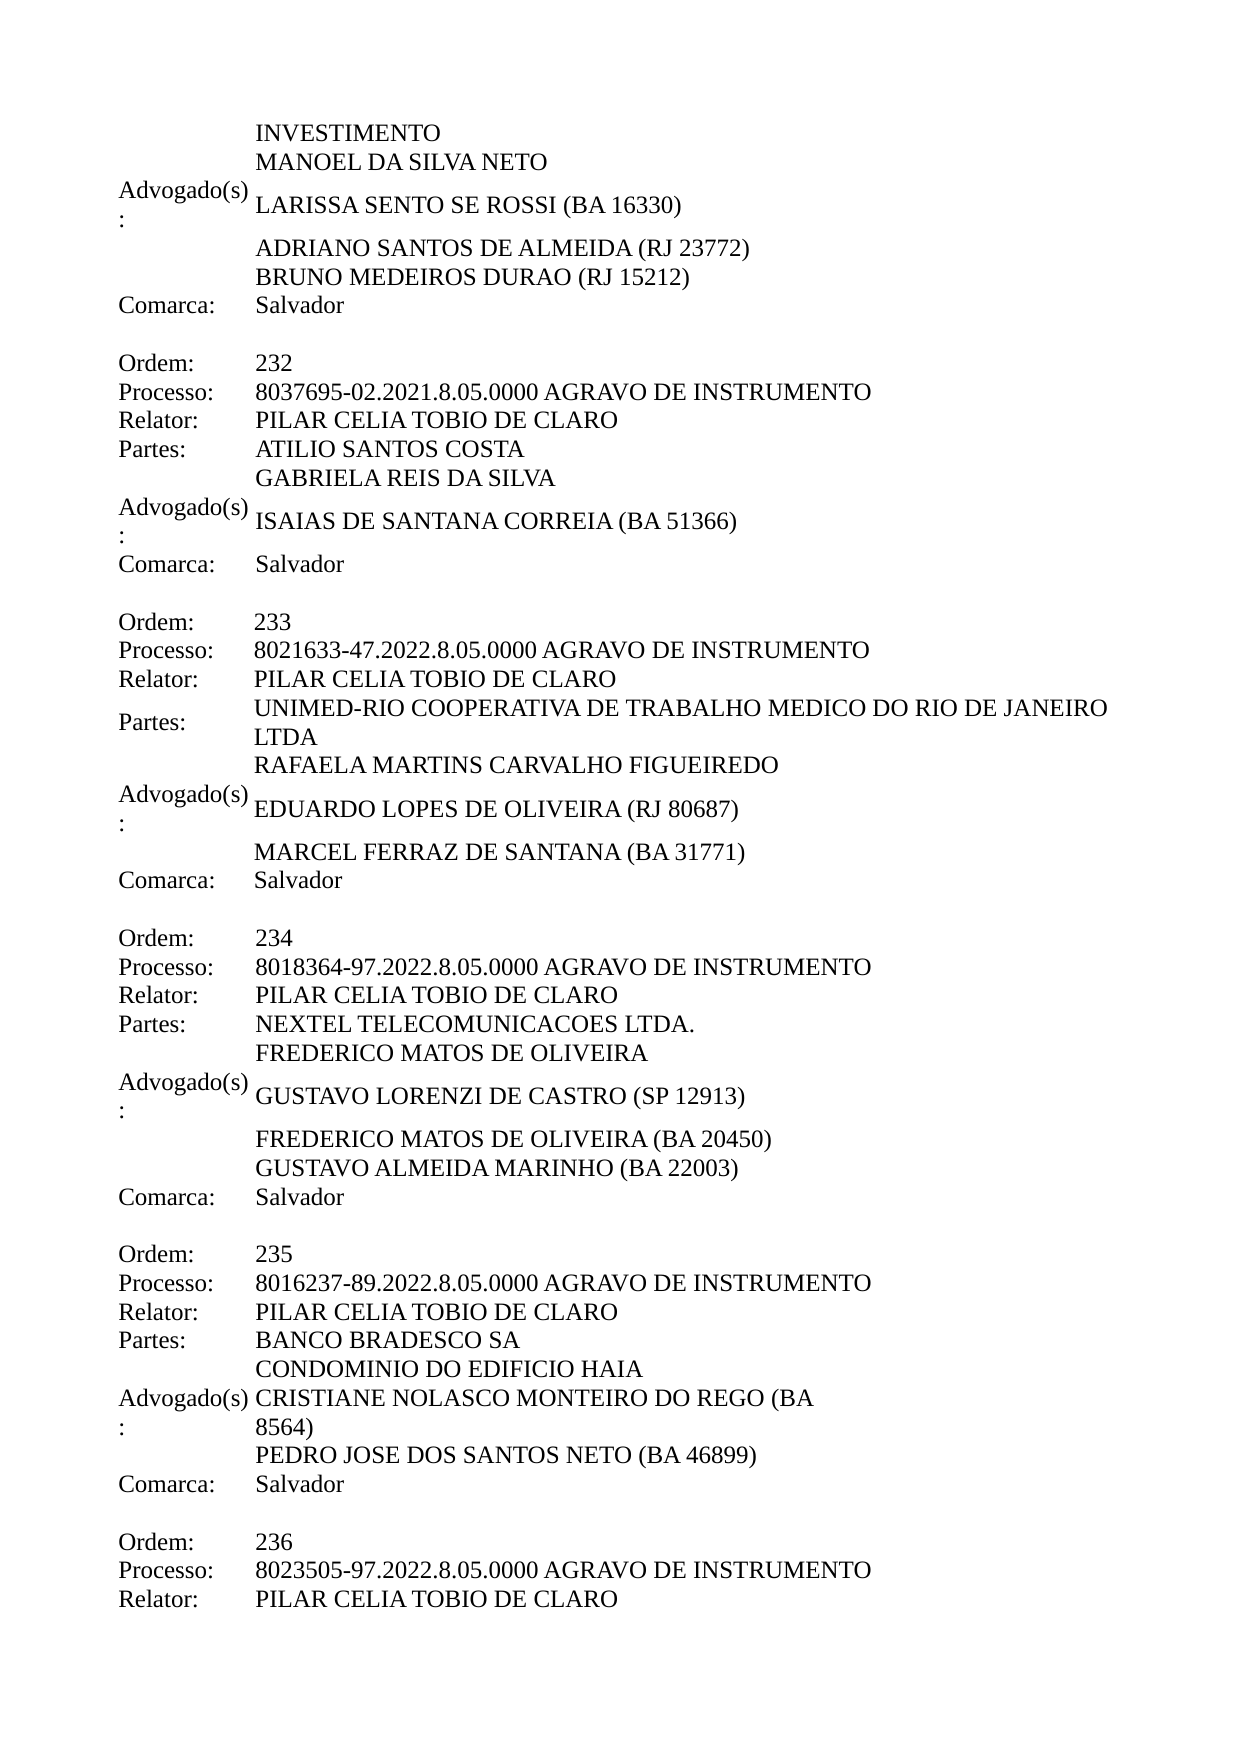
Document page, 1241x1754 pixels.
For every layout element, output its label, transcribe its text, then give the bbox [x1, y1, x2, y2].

table_cell [118, 1153, 255, 1182]
table_cell BANCO BRADESCO SA [255, 1326, 877, 1354]
table_header Ordem: [118, 923, 255, 952]
table_cell [118, 837, 253, 866]
table_cell EDUARDO LOPES DE OLIVEIRA (RJ 80687) [254, 779, 1122, 837]
table_cell Comarca: [118, 1469, 255, 1498]
table_cell [118, 463, 255, 492]
table_cell PILAR CELIA TOBIO DE CLARO [255, 406, 873, 434]
table_cell PEDRO JOSE DOS SANTOS NETO (BA 46899) [255, 1441, 877, 1469]
table_cell Partes: [118, 693, 253, 751]
table_cell Relator: [118, 1297, 255, 1326]
table_cell Relator: [118, 1584, 255, 1613]
table_cell PILAR CELIA TOBIO DE CLARO [254, 664, 1122, 693]
table_cell CRISTIANE NOLASCO MONTEIRO DO REGO (BA 8564) [255, 1383, 877, 1441]
table_cell Relator: [118, 406, 255, 434]
table_cell [118, 1441, 255, 1469]
table_cell ATILIO SANTOS COSTA [255, 434, 873, 463]
table_header 236 [255, 1527, 920, 1556]
table_cell [118, 233, 255, 262]
table_cell [118, 118, 255, 147]
table_cell MANOEL DA SILVA NETO [255, 147, 1023, 176]
table_cell Salvador [255, 549, 873, 578]
table_cell Processo: [118, 1556, 255, 1584]
table_cell [118, 1354, 255, 1383]
table_header 232 [255, 348, 873, 377]
table_cell Comarca: [118, 1182, 255, 1211]
table_cell 8037695-02.2021.8.05.0000 AGRAVO DE INSTRUMENTO [255, 377, 873, 406]
table_cell BRUNO MEDEIROS DURAO (RJ 15212) [255, 262, 1023, 291]
table_cell LARISSA SENTO SE ROSSI (BA 16330) [255, 176, 1023, 233]
table_cell Partes: [118, 1326, 255, 1354]
table_cell INVESTIMENTO [255, 118, 1023, 147]
table_header 234 [255, 923, 873, 952]
table_cell GABRIELA REIS DA SILVA [255, 463, 873, 492]
table_cell [118, 751, 253, 779]
table_cell Salvador [254, 866, 1122, 894]
table_cell Processo: [118, 636, 253, 664]
table_cell Comarca: [118, 549, 255, 578]
table_header Ordem: [118, 1239, 255, 1268]
table_cell Relator: [118, 664, 253, 693]
table_cell Comarca: [118, 866, 253, 894]
table_header 235 [255, 1239, 877, 1268]
table_cell Advogado(s): [118, 492, 255, 549]
table_cell PILAR CELIA TOBIO DE CLARO [255, 1297, 877, 1326]
table_cell Advogado(s): [118, 176, 255, 233]
table_cell NEXTEL TELECOMUNICACOES LTDA. [255, 1009, 873, 1038]
table_cell UNIMED-RIO COOPERATIVA DE TRABALHO MEDICO DO RIO DE JANEIRO LTDA [254, 693, 1122, 751]
table_cell Processo: [118, 1268, 255, 1297]
table_cell Partes: [118, 434, 255, 463]
table_cell [118, 1124, 255, 1153]
table_header Ordem: [118, 607, 253, 636]
table_cell FREDERICO MATOS DE OLIVEIRA (BA 20450) [255, 1124, 873, 1153]
table_cell Advogado(s): [118, 1067, 255, 1124]
table_cell 8023505-97.2022.8.05.0000 AGRAVO DE INSTRUMENTO [255, 1556, 920, 1584]
table_cell Advogado(s): [118, 779, 253, 837]
table_header Ordem: [118, 1527, 255, 1556]
table_cell RAFAELA MARTINS CARVALHO FIGUEIREDO [254, 751, 1122, 779]
table_cell Salvador [255, 1182, 873, 1211]
table_cell Partes: [118, 1009, 255, 1038]
table_cell [118, 262, 255, 291]
table_cell Advogado(s): [118, 1383, 255, 1441]
table_cell GUSTAVO LORENZI DE CASTRO (SP 12913) [255, 1067, 873, 1124]
table_cell ADRIANO SANTOS DE ALMEIDA (RJ 23772) [255, 233, 1023, 262]
table_cell 8021633-47.2022.8.05.0000 AGRAVO DE INSTRUMENTO [254, 636, 1122, 664]
table_cell Processo: [118, 377, 255, 406]
table_cell MARCEL FERRAZ DE SANTANA (BA 31771) [254, 837, 1122, 866]
table_cell CONDOMINIO DO EDIFICIO HAIA [255, 1354, 877, 1383]
table_cell Comarca: [118, 291, 255, 319]
table_cell [118, 147, 255, 176]
table_cell 8018364-97.2022.8.05.0000 AGRAVO DE INSTRUMENTO [255, 952, 873, 981]
table_cell Salvador [255, 1469, 877, 1498]
table_cell Salvador [255, 291, 1023, 319]
table_cell PILAR CELIA TOBIO DE CLARO [255, 981, 873, 1009]
table_cell Relator: [118, 981, 255, 1009]
table_cell 8016237-89.2022.8.05.0000 AGRAVO DE INSTRUMENTO [255, 1268, 877, 1297]
table_cell [118, 1038, 255, 1067]
table_cell Processo: [118, 952, 255, 981]
table_header Ordem: [118, 348, 255, 377]
table_cell FREDERICO MATOS DE OLIVEIRA [255, 1038, 873, 1067]
table_header 233 [254, 607, 1122, 636]
table_cell GUSTAVO ALMEIDA MARINHO (BA 22003) [255, 1153, 873, 1182]
table_cell PILAR CELIA TOBIO DE CLARO [255, 1584, 920, 1613]
table_cell ISAIAS DE SANTANA CORREIA (BA 51366) [255, 492, 873, 549]
